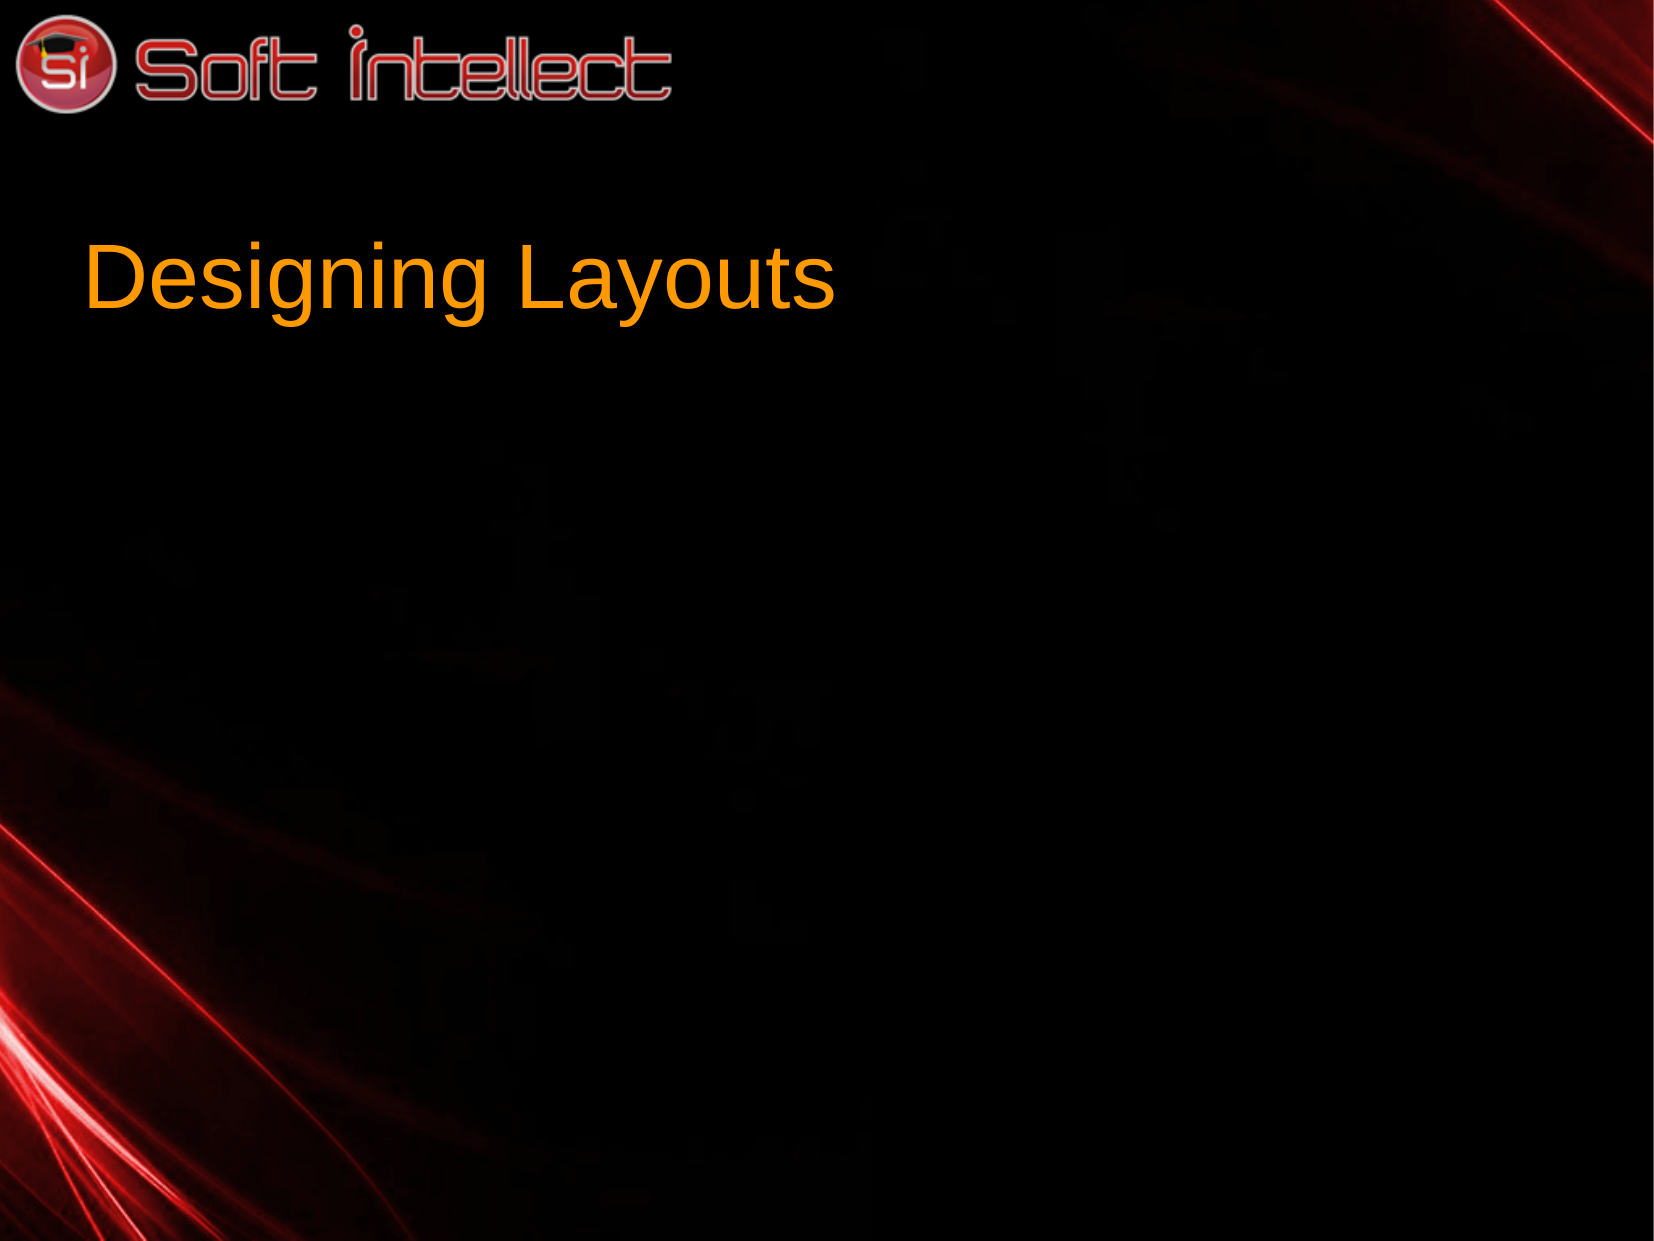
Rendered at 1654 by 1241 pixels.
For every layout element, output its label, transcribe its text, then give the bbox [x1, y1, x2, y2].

picture [0, 0, 1654, 1241]
title Designing Layouts [82, 173, 1571, 381]
